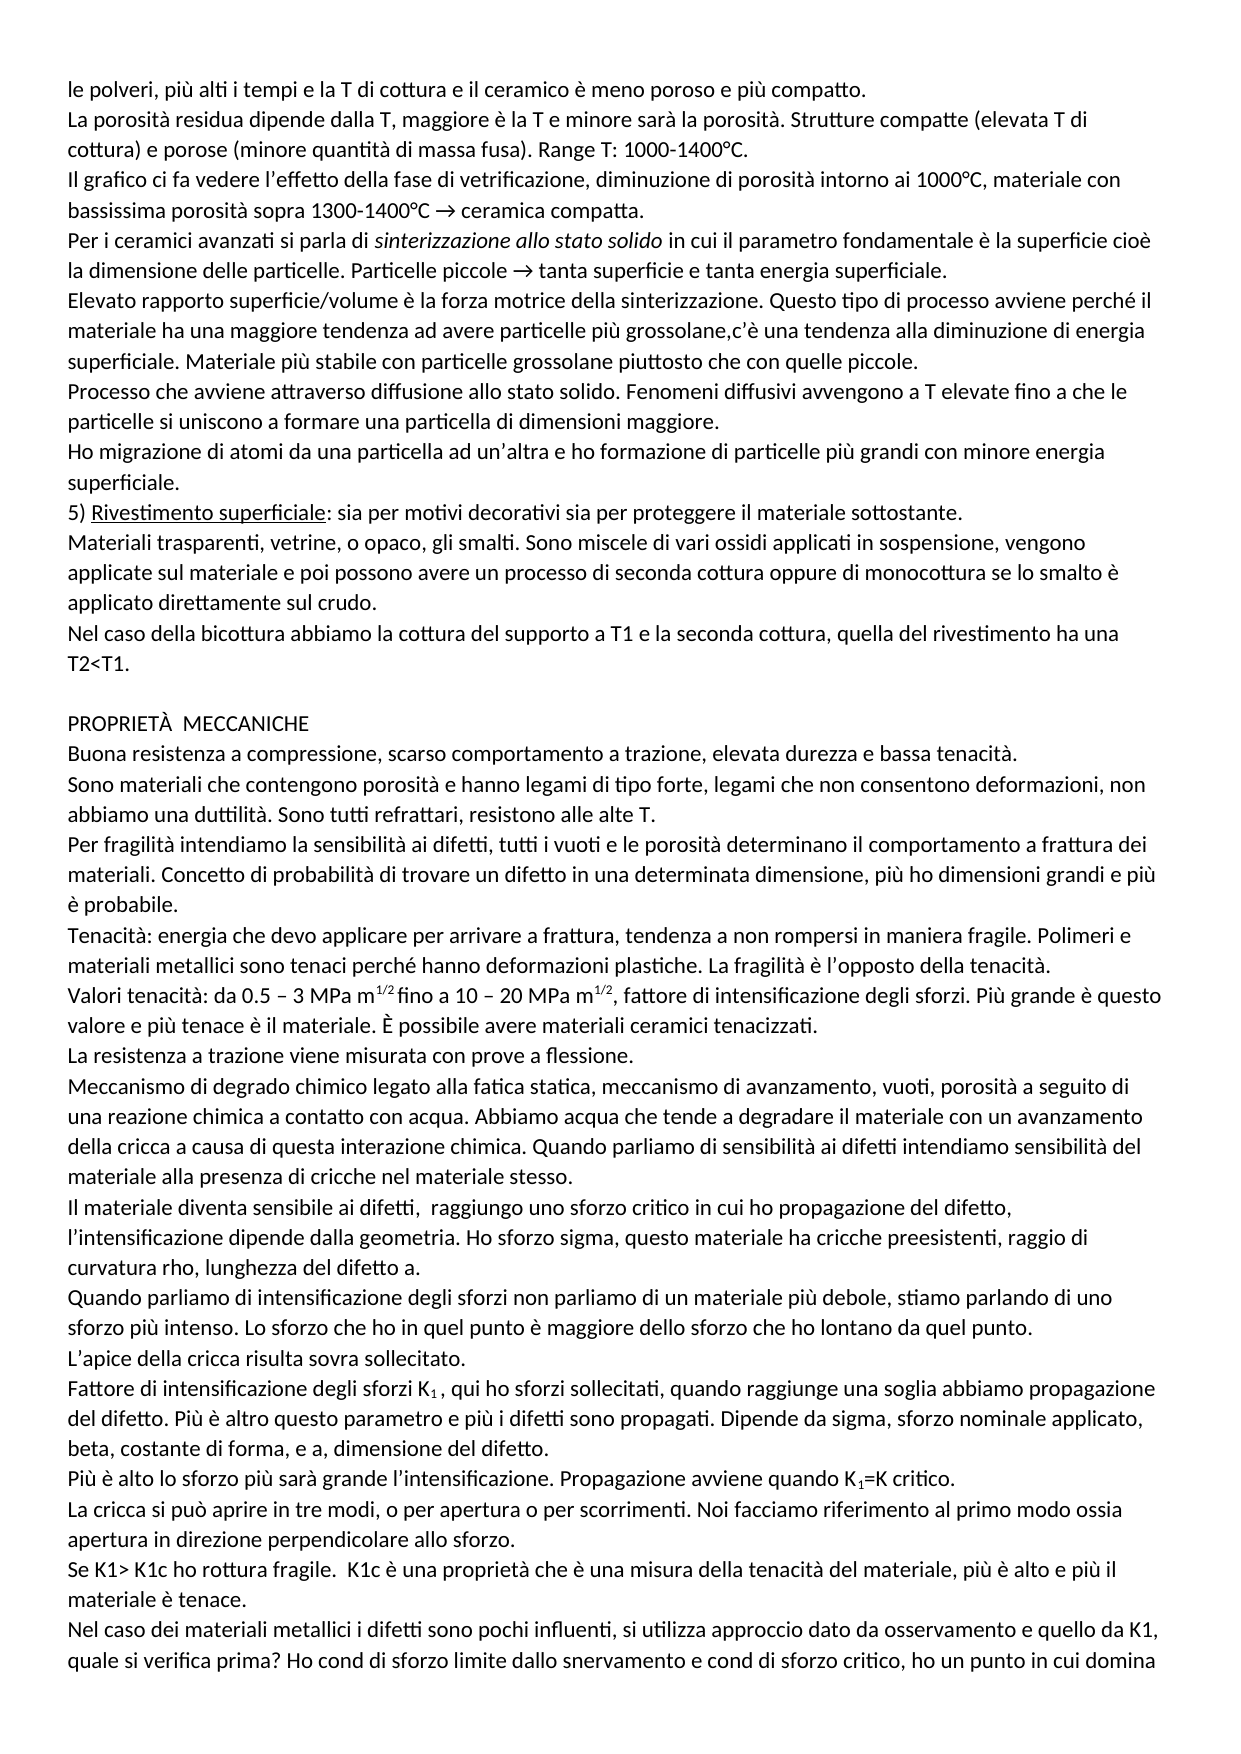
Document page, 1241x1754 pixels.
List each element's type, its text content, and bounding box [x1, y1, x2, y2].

text le polveri, più alti i tempi e la T di cottura e il ceramico è meno poroso e più compatto. La porosità residua dipende dalla T, maggiore è la T e minore sarà la porosità. Strutture compatte (elevata T di cottura) e porose (minore quantità di massa fusa). Range T: 1000-1400°C. Il grafico ci fa vedere l’effetto della fase di vetrificazione, diminuzione di porosità intorno ai 1000°C, materiale con bassissima porosità sopra 1300-1400°C → ceramica compatta. Per i ceramici avanzati si parla di sinterizzazione allo stato solido in cui il parametro fondamentale è la superficie cioè la dimensione delle particelle. Particelle piccole → tanta superficie e tanta energia superficiale. Elevato rapporto superficie/volume è la forza motrice della sinterizzazione. Questo tipo di processo avviene perché il materiale ha una maggiore tendenza ad avere particelle più grossolane,c’è una tendenza alla diminuzione di energia superficiale. Materiale più stabile con particelle grossolane piuttosto che con quelle piccole. Processo che avviene attraverso diffusione allo stato solido. Fenomeni diffusivi avvengono a T elevate fino a che le particelle si uniscono a formare una particella di dimensioni maggiore. Ho migrazione di atomi da una particella ad un’altra e ho formazione di particelle più grandi con minore energia superficiale. 5) Rivestimento superficiale: sia per motivi decorativi sia per proteggere il materiale sottostante. Materiali trasparenti, vetrine, o opaco, gli smalti. Sono miscele di vari ossidi applicati in sospensione, vengono applicate sul materiale e poi possono avere un processo di seconda cottura oppure di monocottura se lo smalto è applicato direttamente sul crudo. Nel caso della bicottura abbiamo la cottura del supporto a T1 e la seconda cottura, quella del rivestimento ha una T2<T1. PROPRIETÀ MECCANICHE Buona resistenza a compressione, scarso comportamento a trazione, elevata durezza e bassa tenacità. Sono materiali che contengono porosità e hanno legami di tipo forte, legami che non consentono deformazioni, non abbiamo una duttilità. Sono tutti refrattari, resistono alle alte T. Per fragilità intendiamo la sensibilità ai difetti, tutti i vuoti e le porosità determinano il comportamento a frattura dei materiali. Concetto di probabilità di trovare un difetto in una determinata dimensione, più ho dimensioni grandi e più è probabile. Tenacità: energia che devo applicare per arrivare a frattura, tendenza a non rompersi in maniera fragile. Polimeri e materiali metallici sono tenaci perché hanno deformazioni plastiche. La fragilità è l’opposto della tenacità. Valori tenacità: da 0.5 – 3 MPa m1/2 fino a 10 – 20 MPa m1/2, fattore di intensificazione degli sforzi. Più grande è questo valore e più tenace è il materiale. È possibile avere materiali ceramici tenacizzati. La resistenza a trazione viene misurata con prove a flessione. Meccanismo di degrado chimico legato alla fatica statica, meccanismo di avanzamento, vuoti, porosità a seguito di una reazione chimica a contatto con acqua. Abbiamo acqua che tende a degradare il materiale con un avanzamento della cricca a causa di questa interazione chimica. Quando parliamo di sensibilità ai difetti intendiamo sensibilità del materiale alla presenza di cricche nel materiale stesso. Il materiale diventa sensibile ai difetti, raggiungo uno sforzo critico in cui ho propagazione del difetto, l’intensificazione dipende dalla geometria. Ho sforzo sigma, questo materiale ha cricche preesistenti, raggio di curvatura rho, lunghezza del difetto a. Quando parliamo di intensificazione degli sforzi non parliamo di un materiale più debole, stiamo parlando di uno sforzo più intenso. Lo sforzo che ho in quel punto è maggiore dello sforzo che ho lontano da quel punto. L’apice della cricca risulta sovra sollecitato. Fattore di intensificazione degli sforzi K1 , qui ho sforzi sollecitati, quando raggiunge una soglia abbiamo propagazione del difetto. Più è altro questo parametro e più i difetti sono propagati. Dipende da sigma, sforzo nominale applicato, beta, costante di forma, e a, dimensione del difetto. Più è alto lo sforzo più sarà grande l’intensificazione. Propagazione avviene quando K1=K critico. La cricca si può aprire in tre modi, o per apertura o per scorrimenti. Noi facciamo riferimento al primo modo ossia apertura in direzione perpendicolare allo sforzo. Se K1> K1c ho rottura fragile. K1c è una proprietà che è una misura della tenacità del materiale, più è alto e più il materiale è tenace. Nel caso dei materiali metallici i difetti sono pochi influenti, si utilizza approccio dato da osservamento e quello da K1, quale si verifica prima? Ho cond di sforzo limite dallo snervamento e cond di sforzo critico, ho un punto in cui domina [67, 75, 1165, 1674]
